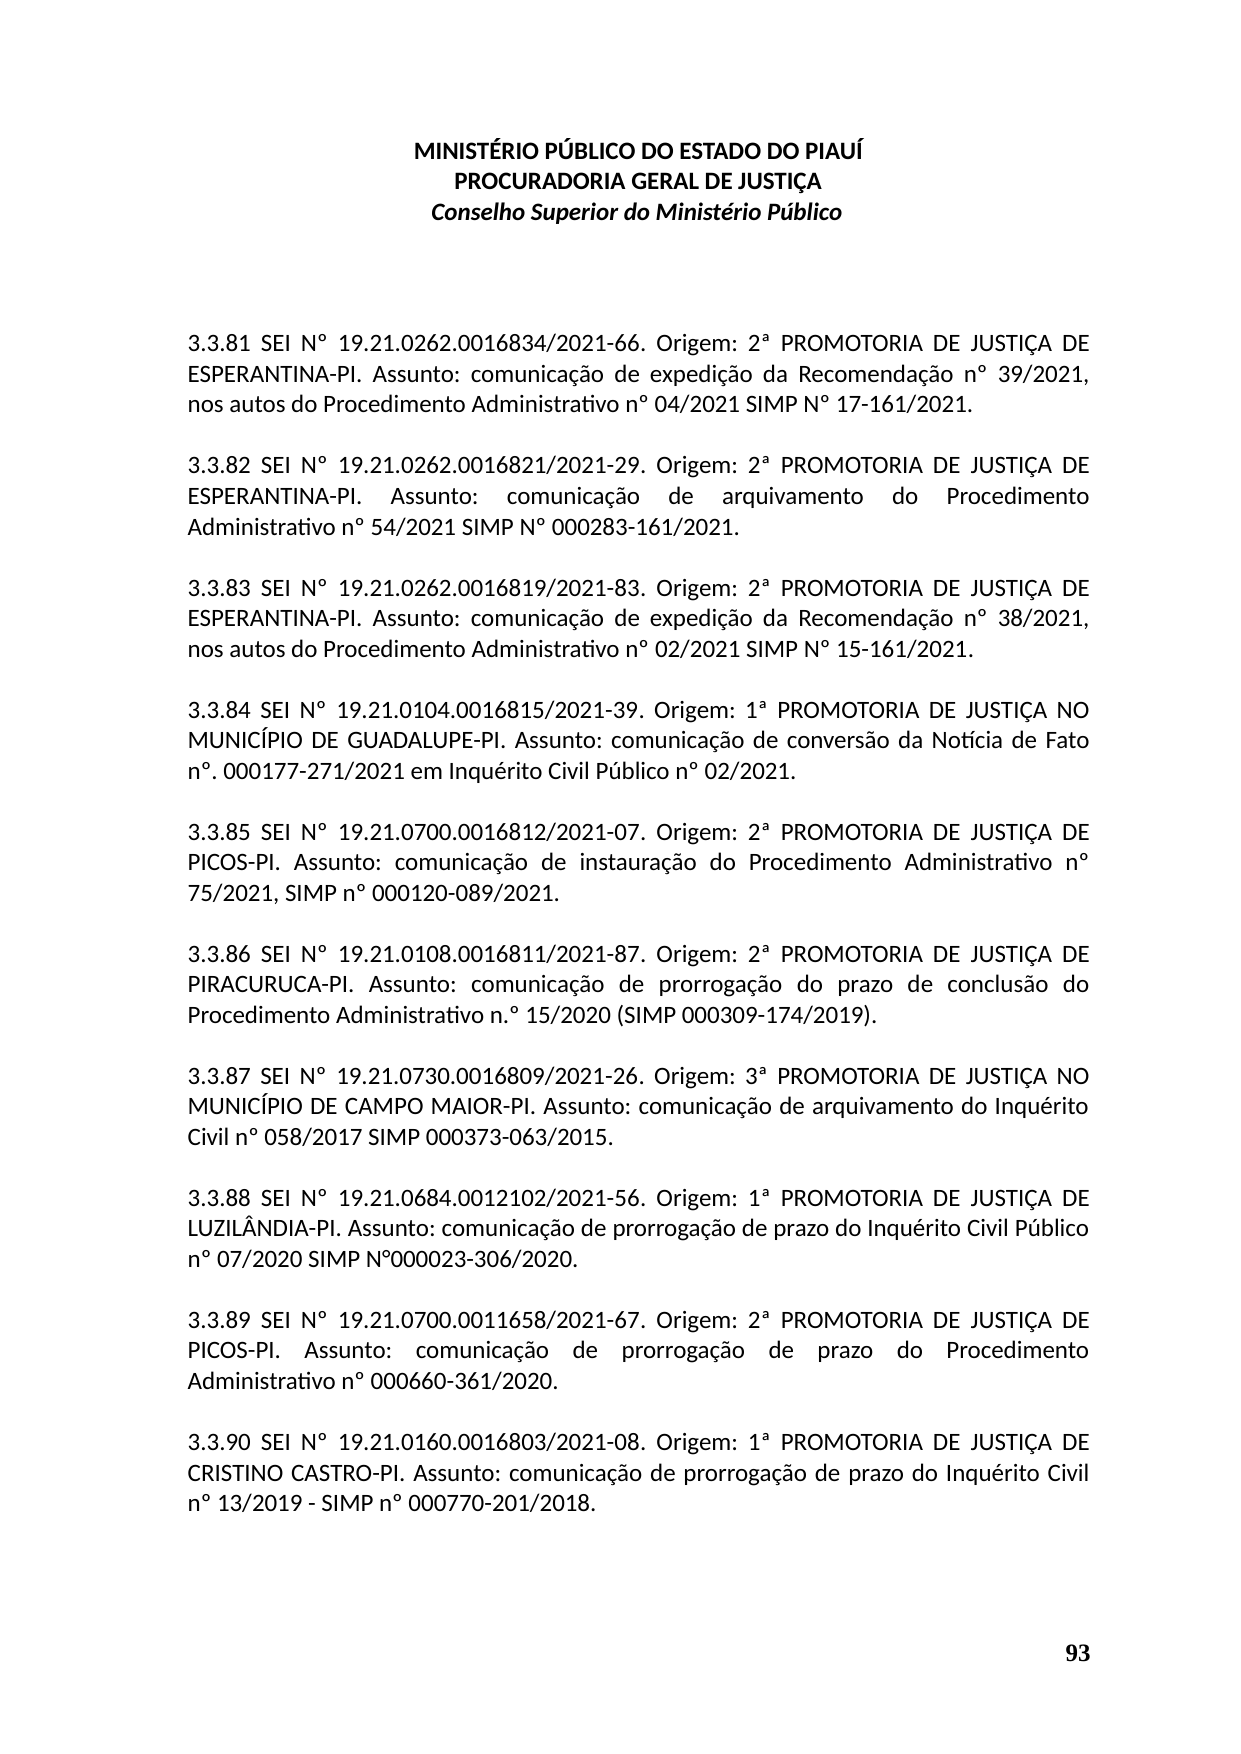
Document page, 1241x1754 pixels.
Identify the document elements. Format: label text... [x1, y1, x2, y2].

text 3.3.89 SEI Nº 19.21.0700.0011658/2021-67. Origem: 2ª PROMOTORIA DE JUSTIÇA DE PICOS-PI. Assunto: comunicação de prorrogação de prazo do Procedimento Administrativo nº 000660-361/2020. [187, 1304, 1090, 1396]
text 3.3.84 SEI Nº 19.21.0104.0016815/2021-39. Origem: 1ª PROMOTORIA DE JUSTIÇA NO MUNICÍPIO DE GUADALUPE-PI. Assunto: comunicação de conversão da Notícia de Fato nº. 000177-271/2021 em Inquérito Civil Público nº 02/2021. [187, 694, 1090, 785]
text 3.3.81 SEI Nº 19.21.0262.0016834/2021-66. Origem: 2ª PROMOTORIA DE JUSTIÇA DE ESPERANTINA-PI. Assunto: comunicação de expedição da Recomendação nº 39/2021, nos autos do Procedimento Administrativo nº 04/2021 SIMP Nº 17-161/2021. [187, 327, 1090, 419]
text 3.3.87 SEI Nº 19.21.0730.0016809/2021-26. Origem: 3ª PROMOTORIA DE JUSTIÇA NO MUNICÍPIO DE CAMPO MAIOR-PI. Assunto: comunicação de arquivamento do Inquérito Civil nº 058/2017 SIMP 000373-063/2015. [187, 1060, 1090, 1152]
text 3.3.86 SEI Nº 19.21.0108.0016811/2021-87. Origem: 2ª PROMOTORIA DE JUSTIÇA DE PIRACURUCA-PI. Assunto: comunicação de prorrogação do prazo de conclusão do Procedimento Administrativo n.º 15/2020 (SIMP 000309-174/2019). [187, 938, 1090, 1029]
text 3.3.82 SEI Nº 19.21.0262.0016821/2021-29. Origem: 2ª PROMOTORIA DE JUSTIÇA DE ESPERANTINA-PI. Assunto: comunicação de arquivamento do Procedimento Administrativo nº 54/2021 SIMP Nº 000283-161/2021. [187, 449, 1090, 541]
text 3.3.85 SEI Nº 19.21.0700.0016812/2021-07. Origem: 2ª PROMOTORIA DE JUSTIÇA DE PICOS-PI. Assunto: comunicação de instauração do Procedimento Administrativo nº 75/2021, SIMP nº 000120-089/2021. [187, 816, 1090, 907]
text 3.3.88 SEI Nº 19.21.0684.0012102/2021-56. Origem: 1ª PROMOTORIA DE JUSTIÇA DE LUZILÂNDIA-PI. Assunto: comunicação de prorrogação de prazo do Inquérito Civil Público nº 07/2020 SIMP N°000023-306/2020. [187, 1182, 1090, 1274]
text 3.3.90 SEI Nº 19.21.0160.0016803/2021-08. Origem: 1ª PROMOTORIA DE JUSTIÇA DE CRISTINO CASTRO-PI. Assunto: comunicação de prorrogação de prazo do Inquérito Civil nº 13/2019 - SIMP nº 000770-201/2018. [187, 1426, 1090, 1518]
text 3.3.83 SEI Nº 19.21.0262.0016819/2021-83. Origem: 2ª PROMOTORIA DE JUSTIÇA DE ESPERANTINA-PI. Assunto: comunicação de expedição da Recomendação nº 38/2021, nos autos do Procedimento Administrativo nº 02/2021 SIMP Nº 15-161/2021. [187, 572, 1090, 663]
